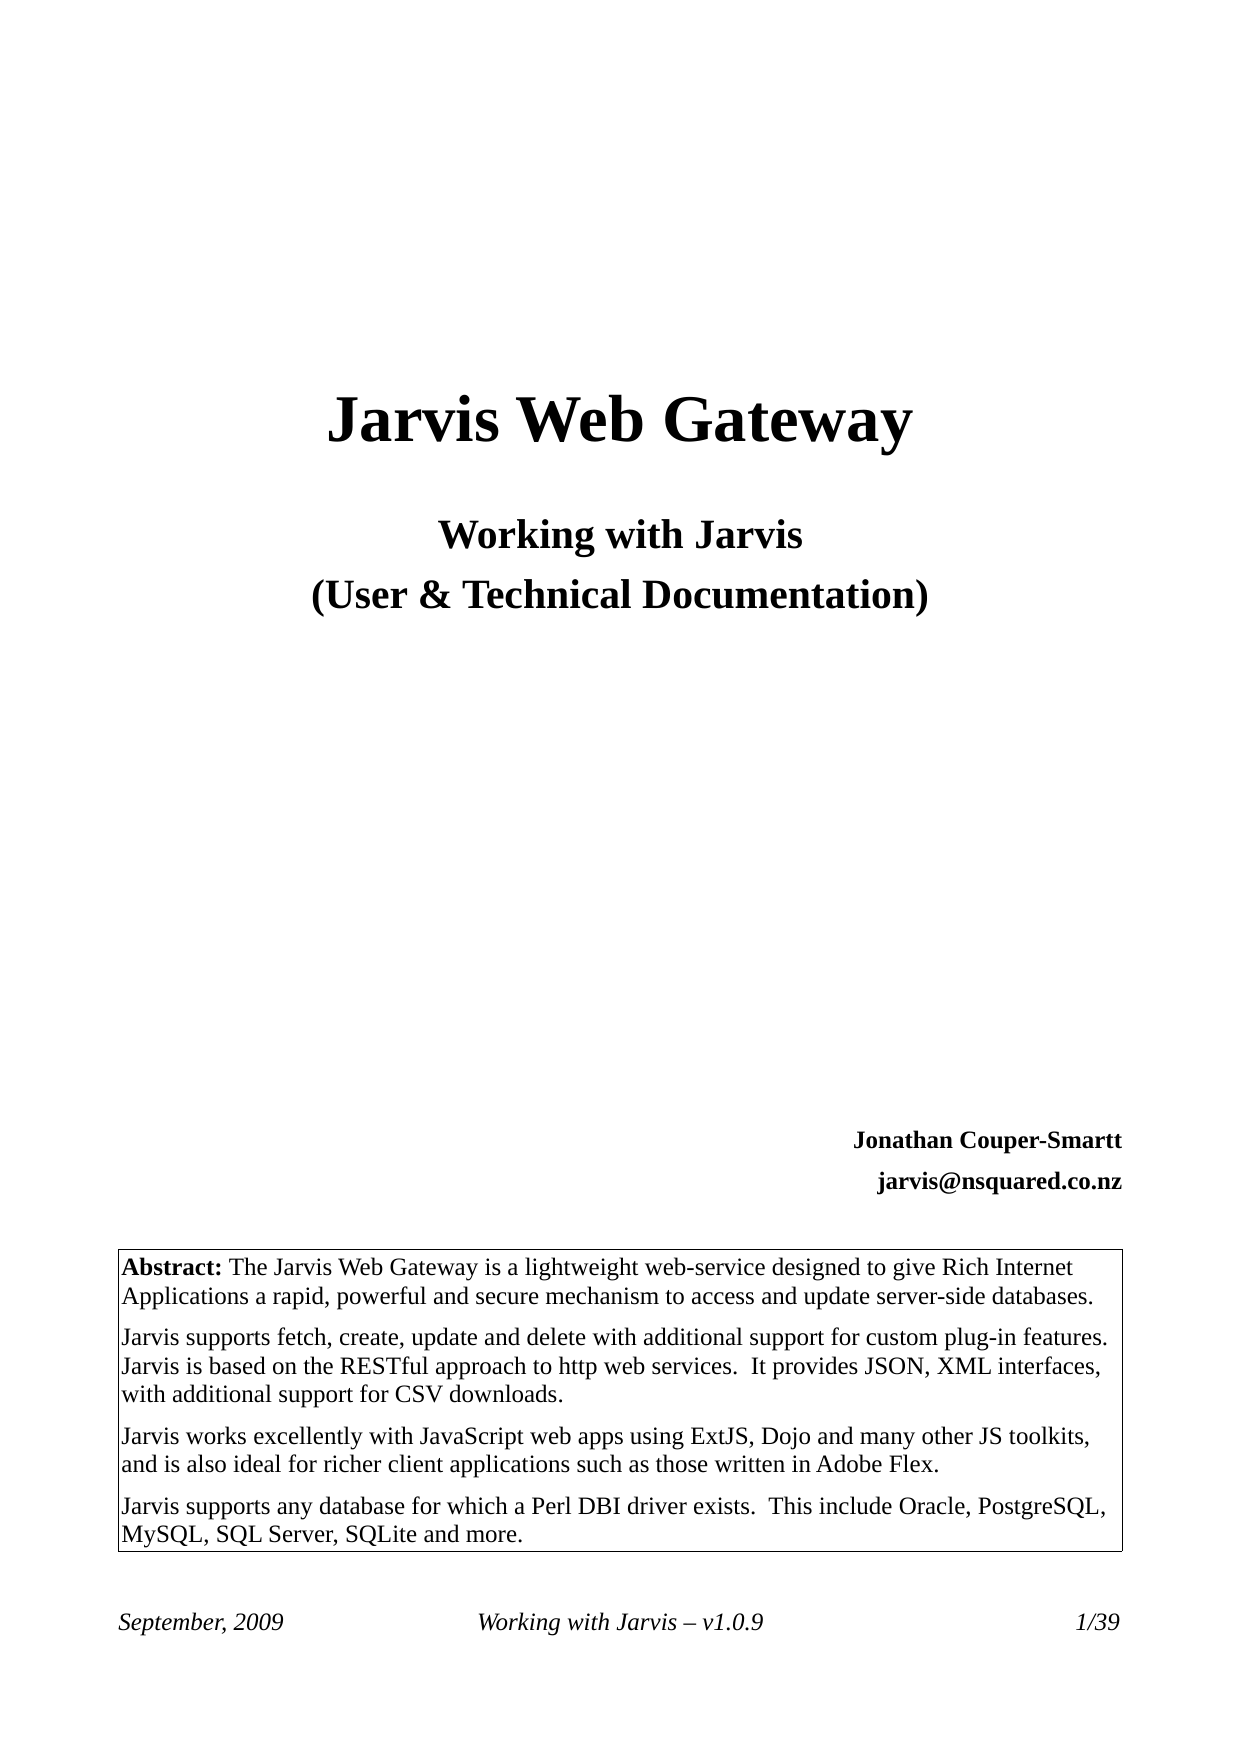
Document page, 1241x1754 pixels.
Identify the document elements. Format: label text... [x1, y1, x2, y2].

text Working with Jarvis [118, 509, 1122, 557]
text Jarvis supports fetch, create, update and delete with additional support for custom plug-in features. Jarvis is based on the RESTful approach to http web services. It provides JSON, XML interfaces, with additional support for CSV downloads. [119, 1319, 1122, 1408]
text Jonathan Couper-Smartt [118, 1125, 1122, 1154]
text Jarvis works excellently with JavaScript web apps using ExtJS, Dojo and many other JS toolkits, and is also ideal for richer client applications such as those written in Adobe Flex. [119, 1418, 1122, 1478]
text Jarvis Web Gateway [118, 379, 1122, 456]
text Abstract: The Jarvis Web Gateway is a lightweight web-service designed to give Rich Internet Applications a rapid, powerful and secure mechanism to access and update server-side databases. [119, 1250, 1122, 1309]
text (User & Technical Documentation) [118, 570, 1122, 618]
text jarvis@nsquared.co.nz [118, 1166, 1122, 1195]
text Jarvis supports any database for which a Perl DBI driver exists. This include Oracle, PostgreSQL, MySQL, SQL Server, SQLite and more. [119, 1488, 1122, 1551]
